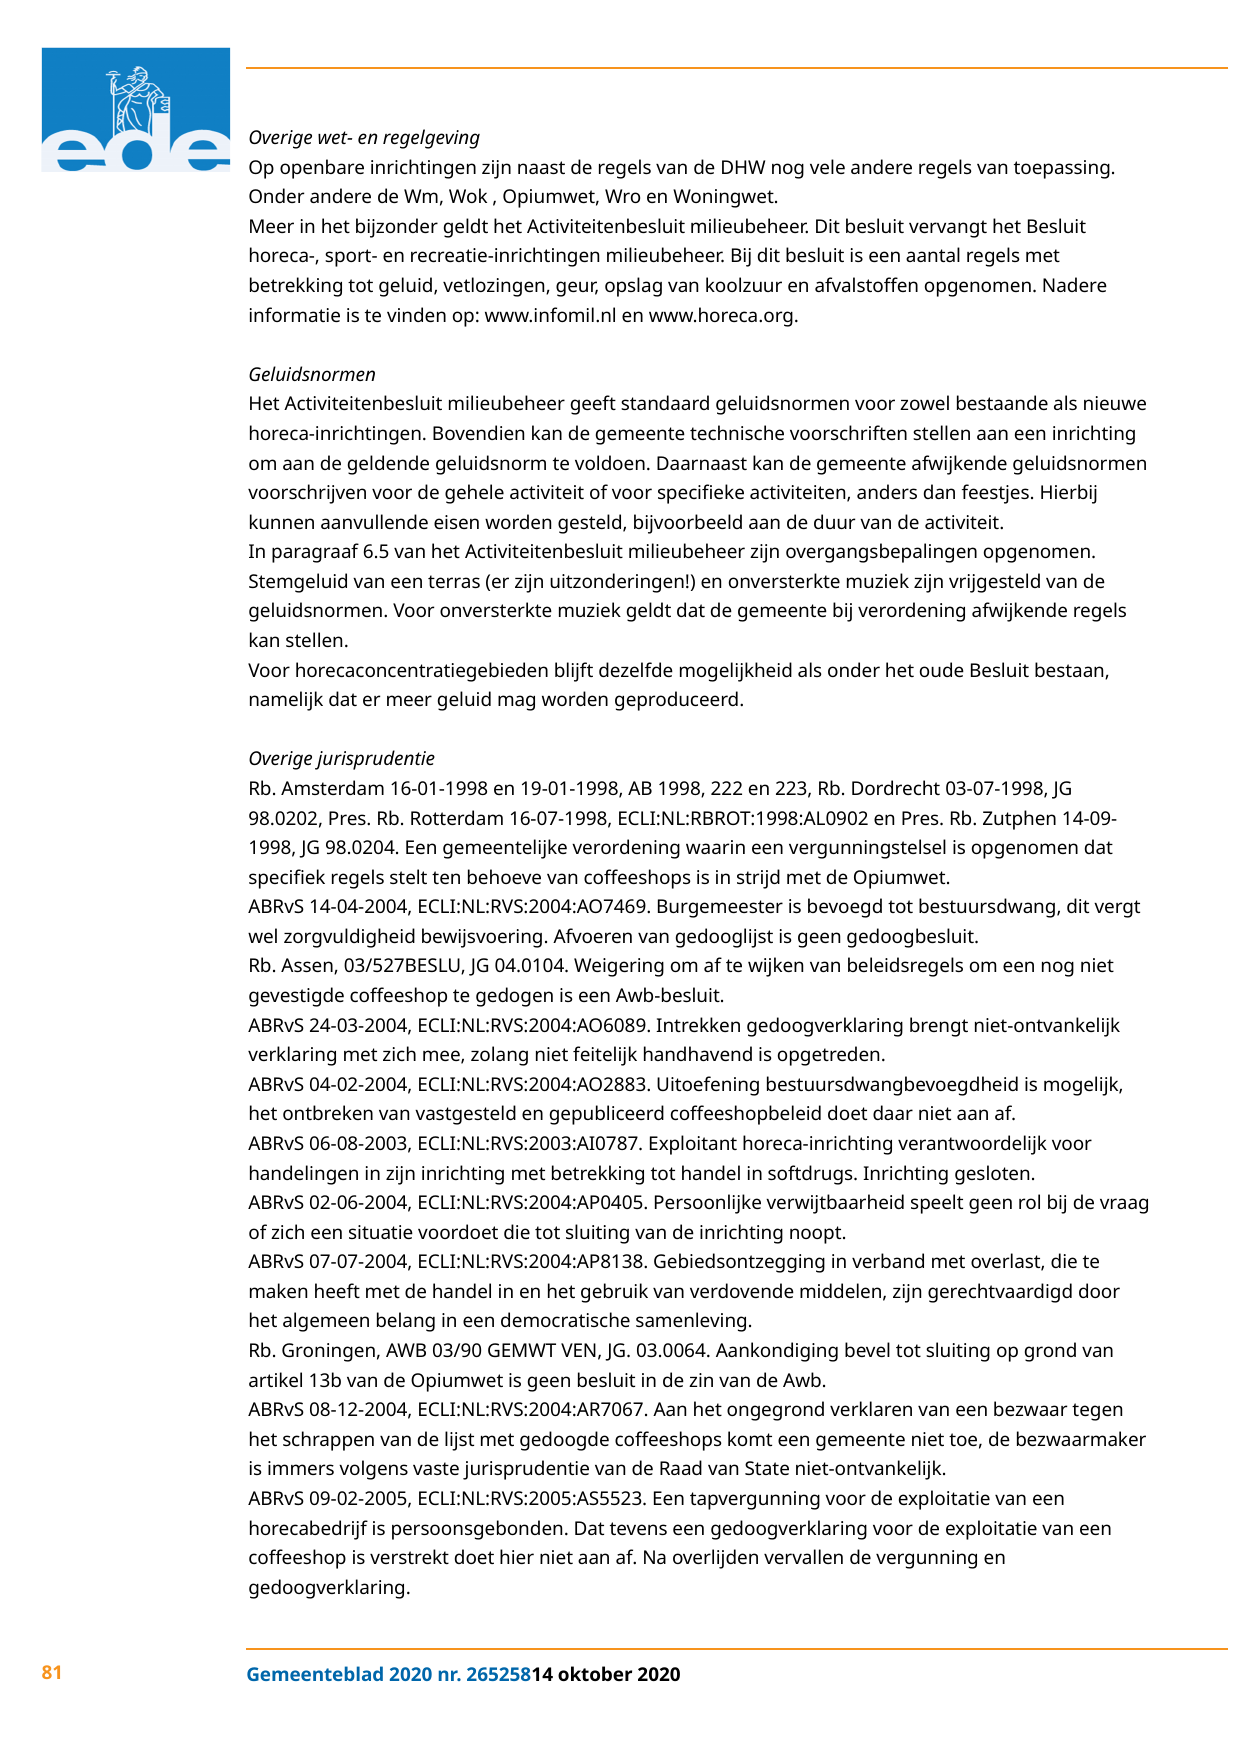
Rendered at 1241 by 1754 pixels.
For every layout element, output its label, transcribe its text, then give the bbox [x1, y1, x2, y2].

text ABRvS 04-02-2004, ECLI:NL:RVS:2004:AO2883. Uitoefening bestuursdwangbevoegdheid is mogelijk, het ontbreken van vastgesteld en gepubliceerd coffeeshopbeleid doet daar niet aan af. [248, 1071, 1152, 1126]
text ABRvS 06-08-2003, ECLI:NL:RVS:2003:AI0787. Exploitant horeca-inrichting verantwoordelijk voor handelingen in zijn inrichting met betrekking tot handel in softdrugs. Inrichting gesloten. [248, 1130, 1152, 1186]
text ABRvS 09-02-2005, ECLI:NL:RVS:2005:AS5523. Een tapvergunning voor de exploitatie van een horecabedrijf is persoonsgebonden. Dat tevens een gedoogverklaring voor de exploitatie van een coffeeshop is verstrekt doet hier niet aan af. Na overlijden vervallen de vergunning en gedoogverklaring. [248, 1485, 1152, 1600]
text Geluidsnormen [248, 361, 1152, 387]
text ABRvS 14-04-2004, ECLI:NL:RVS:2004:AO7469. Burgemeester is bevoegd tot bestuursdwang, dit vergt wel zorgvuldigheid bewijsvoering. Afvoeren van gedooglijst is geen gedoogbesluit. [248, 893, 1152, 949]
text ABRvS 02-06-2004, ECLI:NL:RVS:2004:AP0405. Persoonlijke verwijtbaarheid speelt geen rol bij de vraag of zich een situatie voordoet die tot sluiting van de inrichting noopt. [248, 1189, 1152, 1245]
text Overige wet- en regelgeving [248, 124, 1152, 150]
text In paragraaf 6.5 van het Activiteitenbesluit milieubeheer zijn overgangsbepalingen opgenomen. Stemgeluid van een terras (er zijn uitzonderingen!) en onversterkte muziek zijn vrijgesteld van de geluidsnormen. Voor onversterkte muziek geldt dat de gemeente bij verordening afwijkende regels kan stellen. [248, 538, 1152, 653]
text Overige jurisprudentie [248, 746, 1152, 771]
text ABRvS 24-03-2004, ECLI:NL:RVS:2004:AO6089. Intrekken gedoogverklaring brengt niet-ontvankelijk verklaring met zich mee, zolang niet feitelijk handhavend is opgetreden. [248, 1012, 1152, 1067]
text Op openbare inrichtingen zijn naast de regels van de DHW nog vele andere regels van toepassing. Onder andere de Wm, Wok , Opiumwet, Wro en Woningwet. [248, 154, 1152, 209]
picture [41, 47, 231, 172]
text Het Activiteitenbesluit milieubeheer geeft standaard geluidsnormen voor zowel bestaande als nieuwe horeca-inrichtingen. Bovendien kan de gemeente technische voorschriften stellen aan een inrichting om aan de geldende geluidsnorm te voldoen. Daarnaast kan de gemeente afwijkende geluidsnormen voorschrijven voor de gehele activiteit of voor specifieke activiteiten, anders dan feestjes. Hierbij kunnen aanvullende eisen worden gesteld, bijvoorbeeld aan de duur van de activiteit. [248, 391, 1152, 535]
text Rb. Groningen, AWB 03/90 GEMWT VEN, JG. 03.0064. Aankondiging bevel tot sluiting op grond van artikel 13b van de Opiumwet is geen besluit in de zin van de Awb. [248, 1337, 1152, 1393]
text Voor horecaconcentratiegebieden blijft dezelfde mogelijkheid als onder het oude Besluit bestaan, namelijk dat er meer geluid mag worden geproduceerd. [248, 657, 1152, 712]
text ABRvS 08-12-2004, ECLI:NL:RVS:2004:AR7067. Aan het ongegrond verklaren van een bezwaar tegen het schrappen van de lijst met gedoogde coffeeshops komt een gemeente niet toe, de bezwaarmaker is immers volgens vaste jurisprudentie van de Raad van State niet-ontvankelijk. [248, 1396, 1152, 1481]
text Meer in het bijzonder geldt het Activiteitenbesluit milieubeheer. Dit besluit vervangt het Besluit horeca-, sport- en recreatie-inrichtingen milieubeheer. Bij dit besluit is een aantal regels met betrekking tot geluid, vetlozingen, geur, opslag van koolzuur en afvalstoffen opgenomen. Nadere informatie is te vinden op: www.infomil.nl en www.horeca.org. [248, 213, 1152, 328]
text Rb. Assen, 03/527BESLU, JG 04.0104. Weigering om af te wijken van beleidsregels om een nog niet gevestigde coffeeshop te gedogen is een Awb-besluit. [248, 953, 1152, 1008]
text ABRvS 07-07-2004, ECLI:NL:RVS:2004:AP8138. Gebiedsontzegging in verband met overlast, die te maken heeft met de handel in en het gebruik van verdovende middelen, zijn gerechtvaardigd door het algemeen belang in een democratische samenleving. [248, 1248, 1152, 1333]
text Rb. Amsterdam 16-01-1998 en 19-01-1998, AB 1998, 222 en 223, Rb. Dordrecht 03-07-1998, JG 98.0202, Pres. Rb. Rotterdam 16-07-1998, ECLI:NL:RBROT:1998:AL0902 en Pres. Rb. Zutphen 14-09-1998, JG 98.0204. Een gemeentelijke verordening waarin een vergunningstelsel is opgenomen dat specifiek regels stelt ten behoeve van coffeeshops is in strijd met de Opiumwet. [248, 775, 1152, 890]
